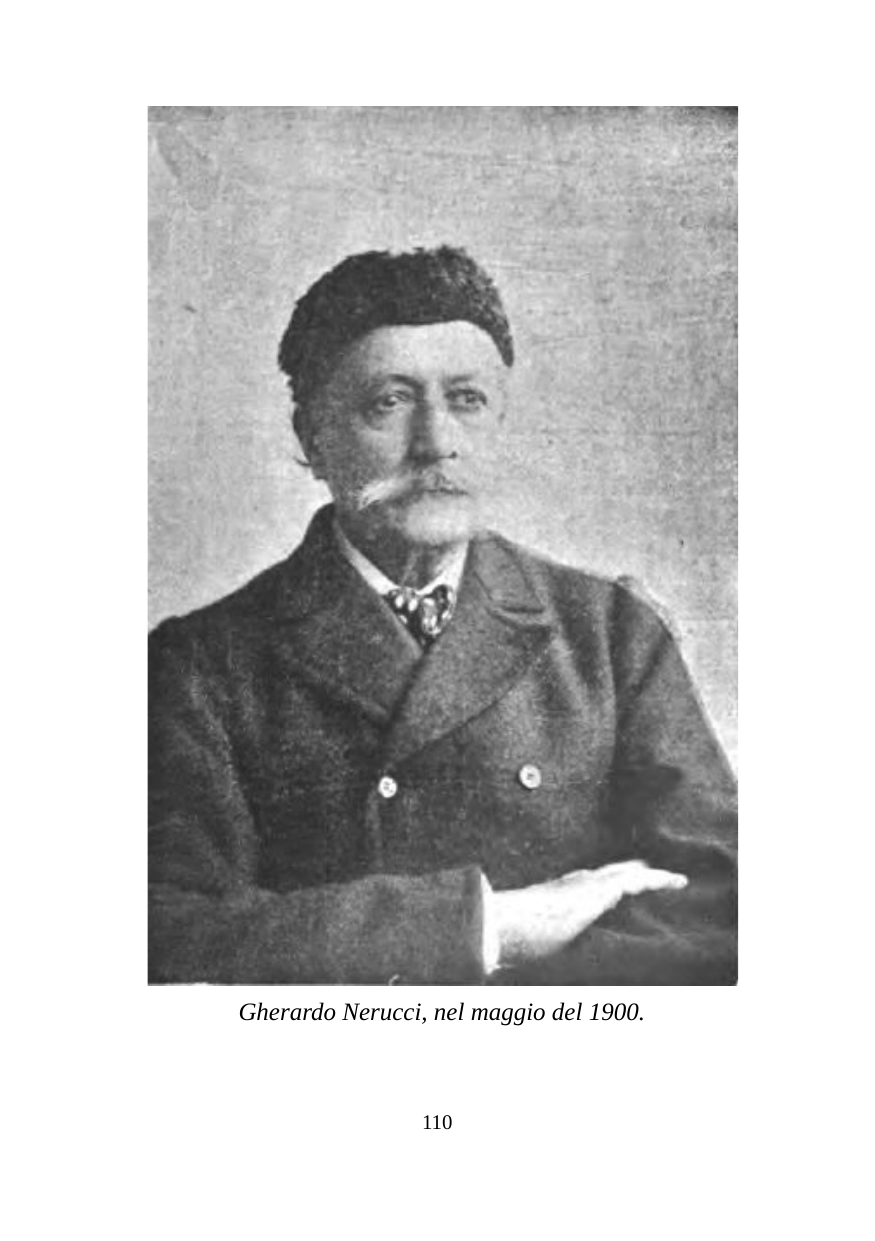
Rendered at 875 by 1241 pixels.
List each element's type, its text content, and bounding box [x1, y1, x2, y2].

picture [147, 106, 739, 986]
text Gherardo Nerucci, nel maggio del 1900. [148, 986, 738, 1026]
